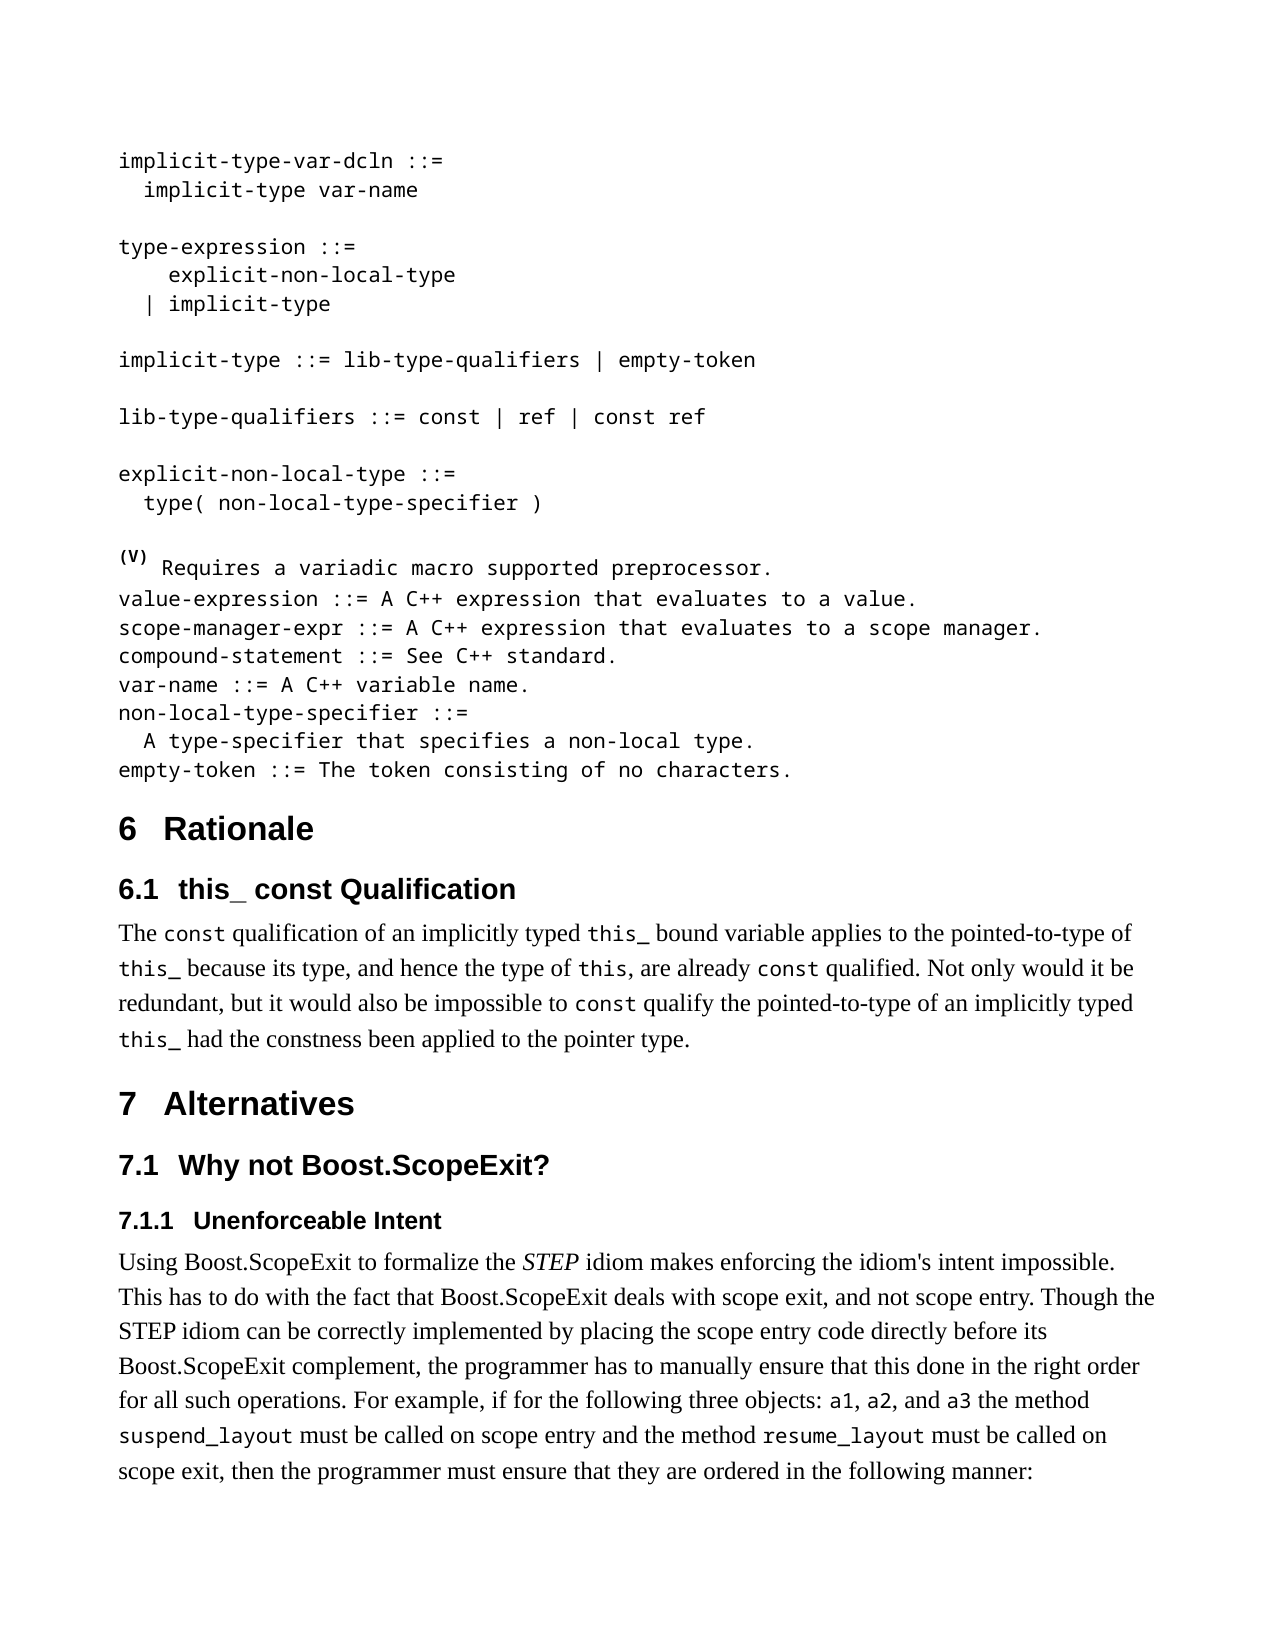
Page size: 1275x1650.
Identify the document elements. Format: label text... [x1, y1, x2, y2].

text non-local-type-specifier ::= [118, 698, 1157, 727]
subtitle Alternatives [118, 1084, 1157, 1123]
text var-name ::= A C++ variable name. [118, 670, 1157, 698]
text | implicit-type [118, 289, 1157, 317]
text scope-manager-expr ::= A C++ expression that evaluates to a scope manager. [118, 613, 1157, 641]
subtitle Unenforceable Intent [118, 1206, 1157, 1235]
text value-expression ::= A C++ expression that evaluates to a value. [118, 584, 1157, 613]
subtitle this_ const Qualification [118, 872, 1157, 906]
text empty-token ::= The token consisting of no characters. [118, 755, 1157, 783]
text The const qualification of an implicitly typed this_ bound variable applies to the pointed-to-type of this_ because its type, and hence the type of this, are already const qualified. Not only would it be redundant, but it would also be impossible to const qualify the pointed-to-type of an implicitly typed this_ had the constness been applied to the pointer type. [118, 918, 1157, 1053]
subtitle Why not Boost.ScopeExit? [118, 1148, 1157, 1181]
text explicit-non-local-type [118, 260, 1157, 289]
text type( non-local-type-specifier ) [118, 488, 1157, 516]
subtitle Rationale [118, 808, 1157, 847]
text lib-type-qualifiers ::= const | ref | const ref [118, 402, 1157, 431]
text Using Boost.ScopeExit to formalize the STEP idiom makes enforcing the idiom's intent impossible. This has to do with the fact that Boost.ScopeExit deals with scope exit, and not scope entry. Though the STEP idiom can be correctly implemented by placing the scope entry code directly before its Boost.ScopeExit complement, the programmer has to manually ensure that this done in the right order for all such operations. For example, if for the following three objects: a1, a2, and a3 the method suspend_layout must be called on scope entry and the method resume_layout must be called on scope exit, then the programmer must ensure that they are ordered in the following manner: [118, 1247, 1157, 1484]
text explicit-non-local-type ::= [118, 459, 1157, 488]
text (V) Requires a variadic macro supported preprocessor. [118, 545, 1157, 584]
text type-expression ::= [118, 232, 1157, 260]
text A type-specifier that specifies a non-local type. [118, 727, 1157, 755]
text implicit-type-var-dcln ::= [118, 147, 1157, 175]
text implicit-type var-name [118, 175, 1157, 203]
text compound-statement ::= See C++ standard. [118, 641, 1157, 670]
text implicit-type ::= lib-type-qualifiers | empty-token [118, 346, 1157, 374]
